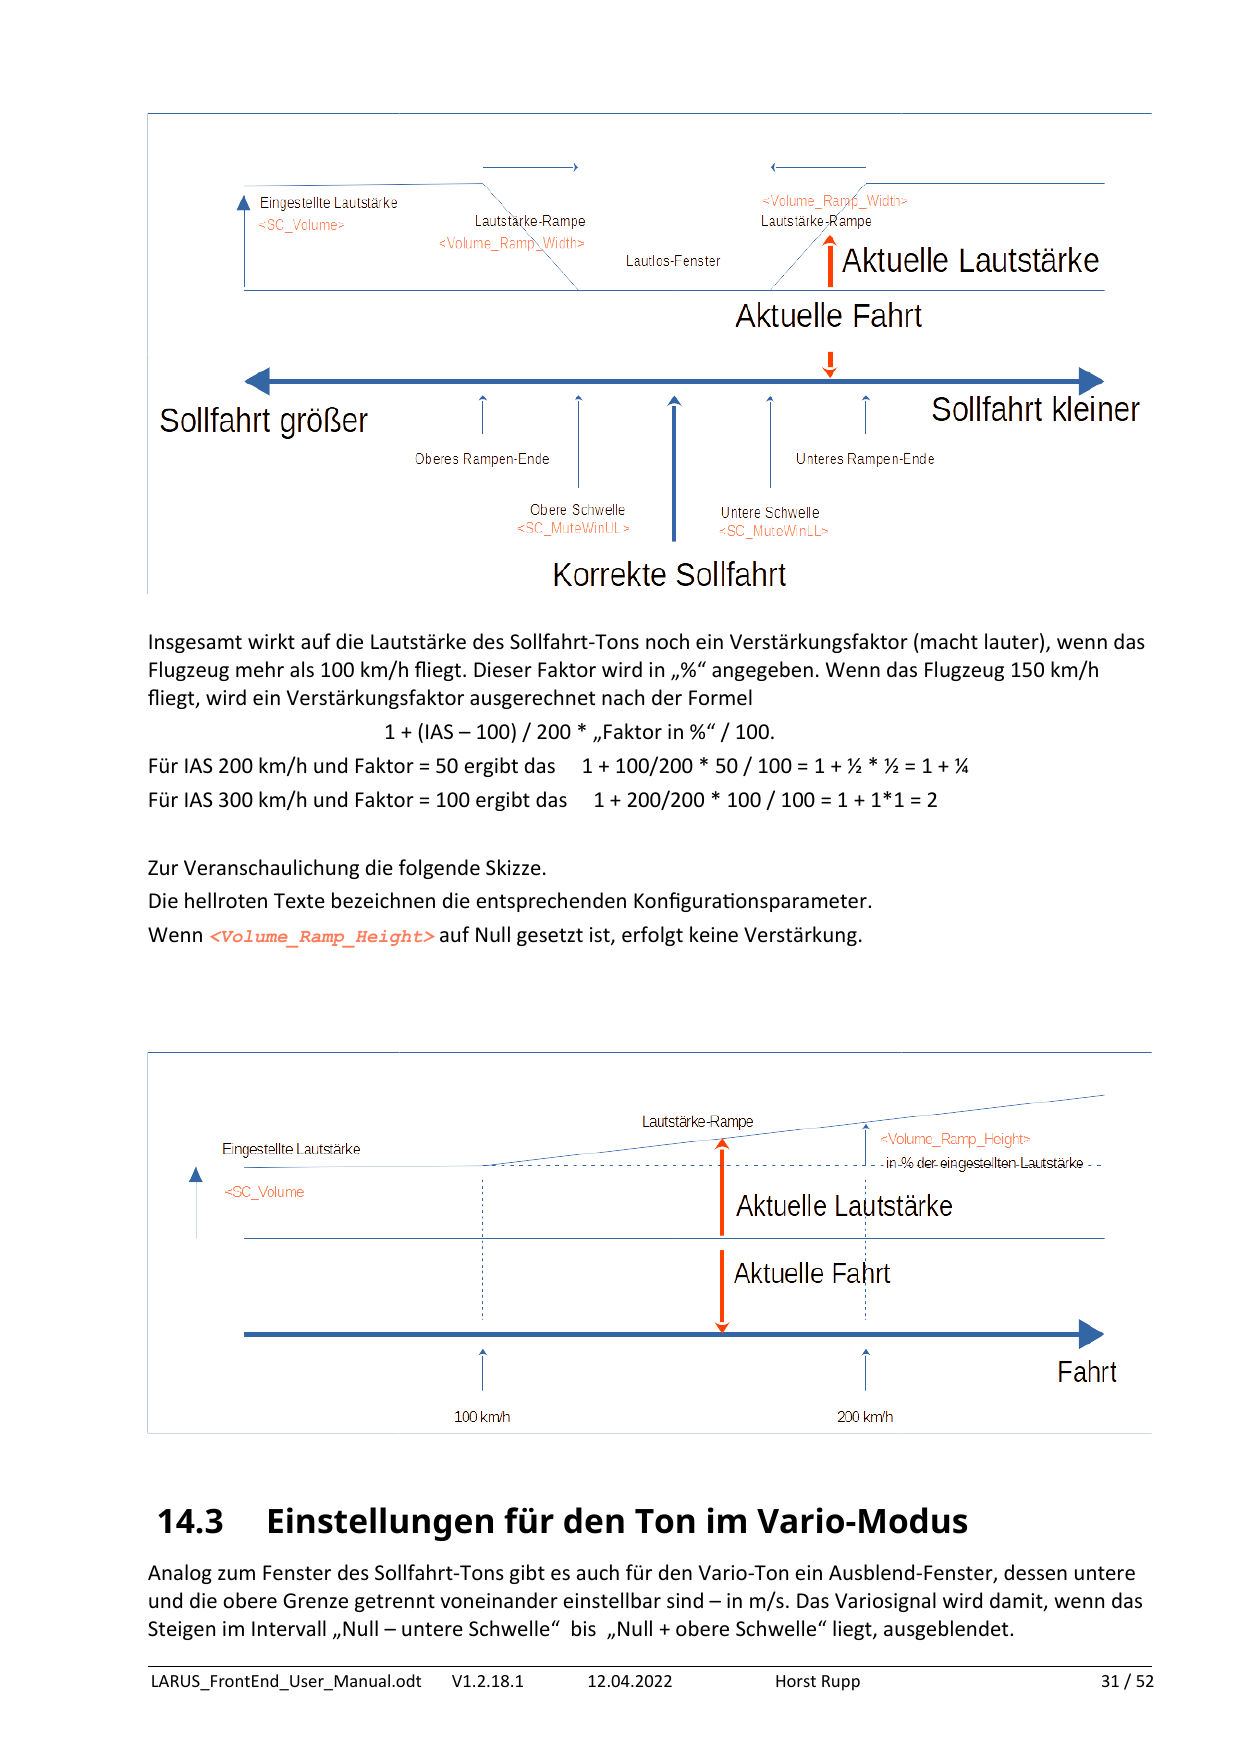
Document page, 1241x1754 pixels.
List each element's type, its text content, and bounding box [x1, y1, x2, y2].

picture [147, 1052, 1152, 1446]
text Die hellroten Texte bezeichnen die entsprechenden Konfigurationsparameter. [148, 887, 1152, 914]
text 1 + (IAS – 100) / 200 * „Faktor in %“ / 100. [148, 717, 1152, 745]
text Zur Veranschaulichung die folgende Skizze. [148, 853, 1152, 881]
text Wenn <Volume_Ramp_Height> auf Null gesetzt ist, erfolgt keine Verstärkung. [148, 920, 1152, 948]
text Insgesamt wirkt auf die Lautstärke des Sollfahrt-Tons noch ein Verstärkungsfaktor (macht lauter), wenn das Flugzeug mehr als 100 km/h fliegt. Dieser Faktor wird in „%“ angegeben. Wenn das Flugzeug 150 km/h fliegt, wird ein Verstärkungsfaktor ausgerechnet nach der Formel [148, 627, 1152, 711]
text Für IAS 300 km/h und Faktor = 100 ergibt das 1 + 200/200 * 100 / 100 = 1 + 1*1 = 2 [148, 785, 1152, 813]
text Für IAS 200 km/h und Faktor = 50 ergibt das 1 + 100/200 * 50 / 100 = 1 + ½ * ½ = 1 + ¼ [148, 751, 1152, 779]
subtitle Einstellungen für den Ton im Vario-Modus [148, 1497, 1152, 1543]
picture [147, 113, 1152, 594]
text Analog zum Fenster des Sollfahrt-Tons gibt es auch für den Vario-Ton ein Ausblend-Fenster, dessen untere und die obere Grenze getrennt voneinander einstellbar sind – in m/s. Das Variosignal wird damit, wenn das Steigen im Intervall „Null – untere Schwelle“ bis „Null + obere Schwelle“ liegt, ausgeblendet. [148, 1558, 1152, 1642]
